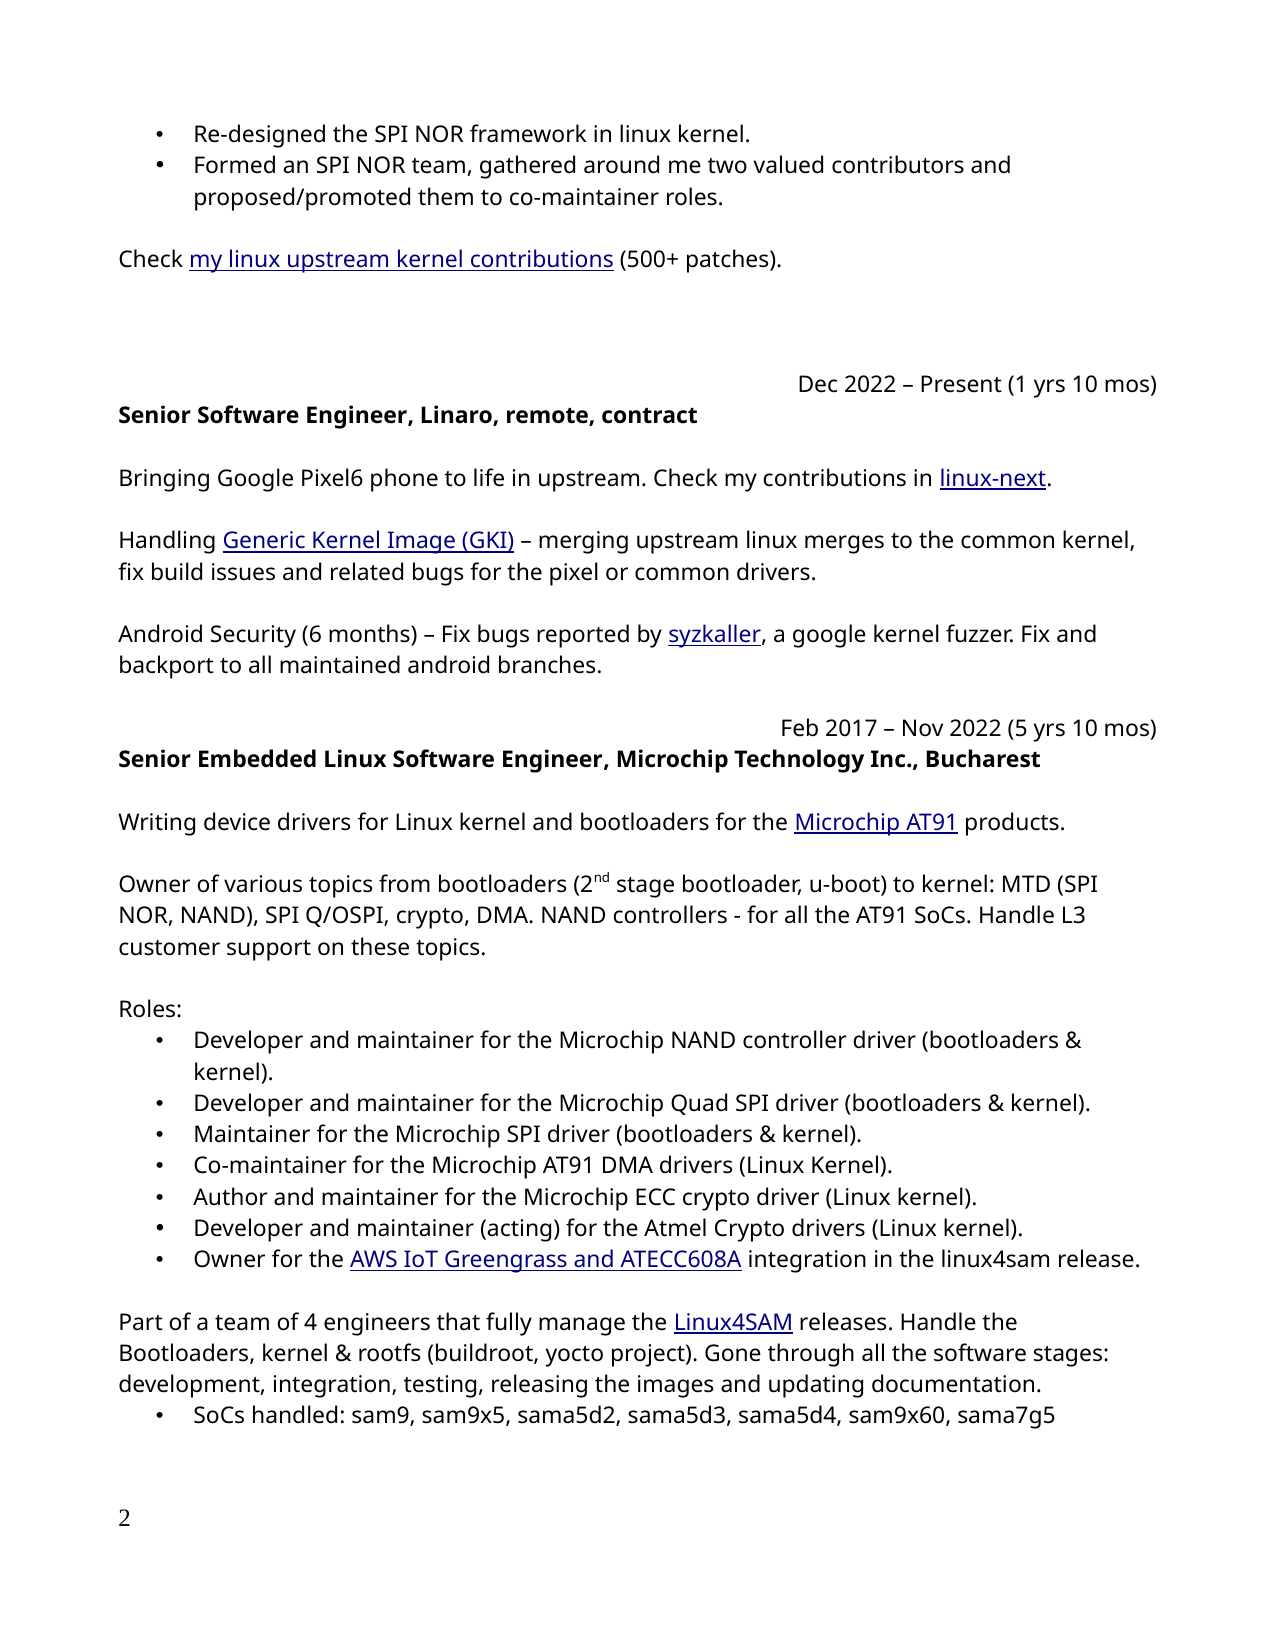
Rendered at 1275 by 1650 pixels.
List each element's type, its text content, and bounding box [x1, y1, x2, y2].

text Bringing Google Pixel6 phone to life in upstream. Check my contributions in linux-next. [118, 462, 1157, 493]
text Handling Generic Kernel Image (GKI) – merging upstream linux merges to the common kernel, fix build issues and related bugs for the pixel or common drivers. [118, 524, 1157, 587]
list SoCs handled: sam9, sam9x5, sama5d2, sama5d3, sama5d4, sam9x60, sama7g5 [156, 1399, 1157, 1431]
text Part of a team of 4 engineers that fully manage the Linux4SAM releases. Handle the Bootloaders, kernel & rootfs (buildroot, yocto project). Gone through all the software stages: development, integration, testing, releasing the images and updating documentation. [118, 1306, 1157, 1399]
text Roles: [118, 993, 1157, 1024]
list Owner for the AWS IoT Greengrass and ATECC608A integration in the linux4sam release. [156, 1243, 1157, 1274]
text Android Security (6 months) – Fix bugs reported by syzkaller, a google kernel fuzzer. Fix and backport to all maintained android branches. [118, 618, 1157, 681]
list Maintainer for the Microchip SPI driver (bootloaders & kernel). [156, 1118, 1157, 1149]
text Owner of various topics from bootloaders (2nd stage bootloader, u-boot) to kernel: MTD (SPI NOR, NAND), SPI Q/OSPI, crypto, DMA. NAND controllers - for all the AT91 SoCs. Handle L3 customer support on these topics. [118, 868, 1157, 962]
text Check my linux upstream kernel contributions (500+ patches). [118, 243, 1157, 274]
list Formed an SPI NOR team, gathered around me two valued contributors and proposed/promoted them to co-maintainer roles. [156, 149, 1157, 212]
list Developer and maintainer (acting) for the Atmel Crypto drivers (Linux kernel). [156, 1212, 1157, 1243]
list Co-maintainer for the Microchip AT91 DMA drivers (Linux Kernel). [156, 1149, 1157, 1181]
text Writing device drivers for Linux kernel and bootloaders for the Microchip AT91 products. [118, 806, 1157, 837]
list Developer and maintainer for the Microchip Quad SPI driver (bootloaders & kernel). [156, 1087, 1157, 1118]
text Dec 2022 – Present (1 yrs 10 mos) [118, 368, 1157, 399]
text Senior Embedded Linux Software Engineer, Microchip Technology Inc., Bucharest [118, 743, 1157, 774]
list Re-designed the SPI NOR framework in linux kernel. [156, 118, 1157, 149]
text Feb 2017 – Nov 2022 (5 yrs 10 mos) [118, 712, 1157, 743]
list Developer and maintainer for the Microchip NAND controller driver (bootloaders & kernel). [156, 1024, 1157, 1087]
text Senior Software Engineer, Linaro, remote, contract [118, 399, 1157, 431]
list Author and maintainer for the Microchip ECC crypto driver (Linux kernel). [156, 1181, 1157, 1212]
